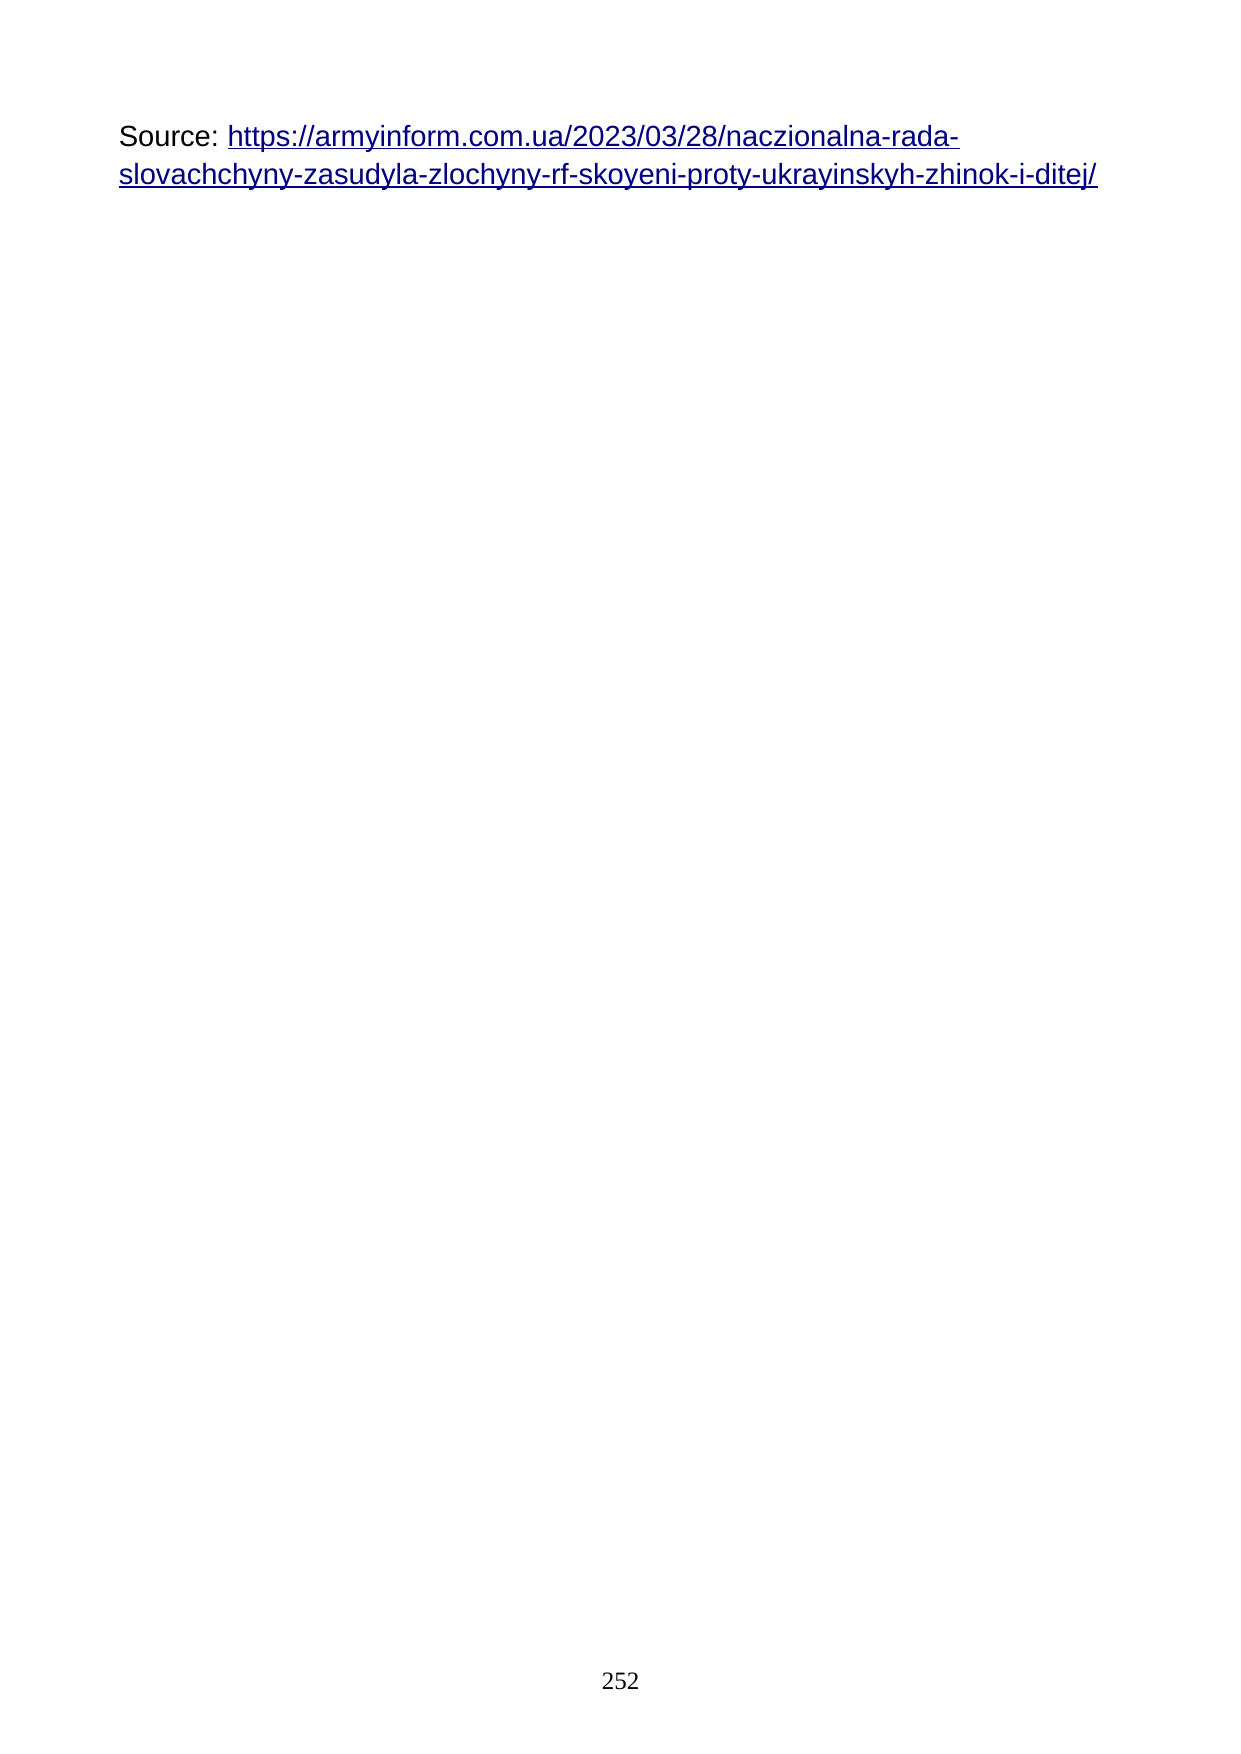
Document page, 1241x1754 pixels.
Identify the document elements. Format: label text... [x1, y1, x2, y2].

text Source: https://armyinform.com.ua/2023/03/28/naczionalna-rada-slovachchyny-zasudyla-zlochyny-rf-skoyeni-proty-ukrayinskyh-zhinok-i-ditej/ [118, 118, 1122, 191]
